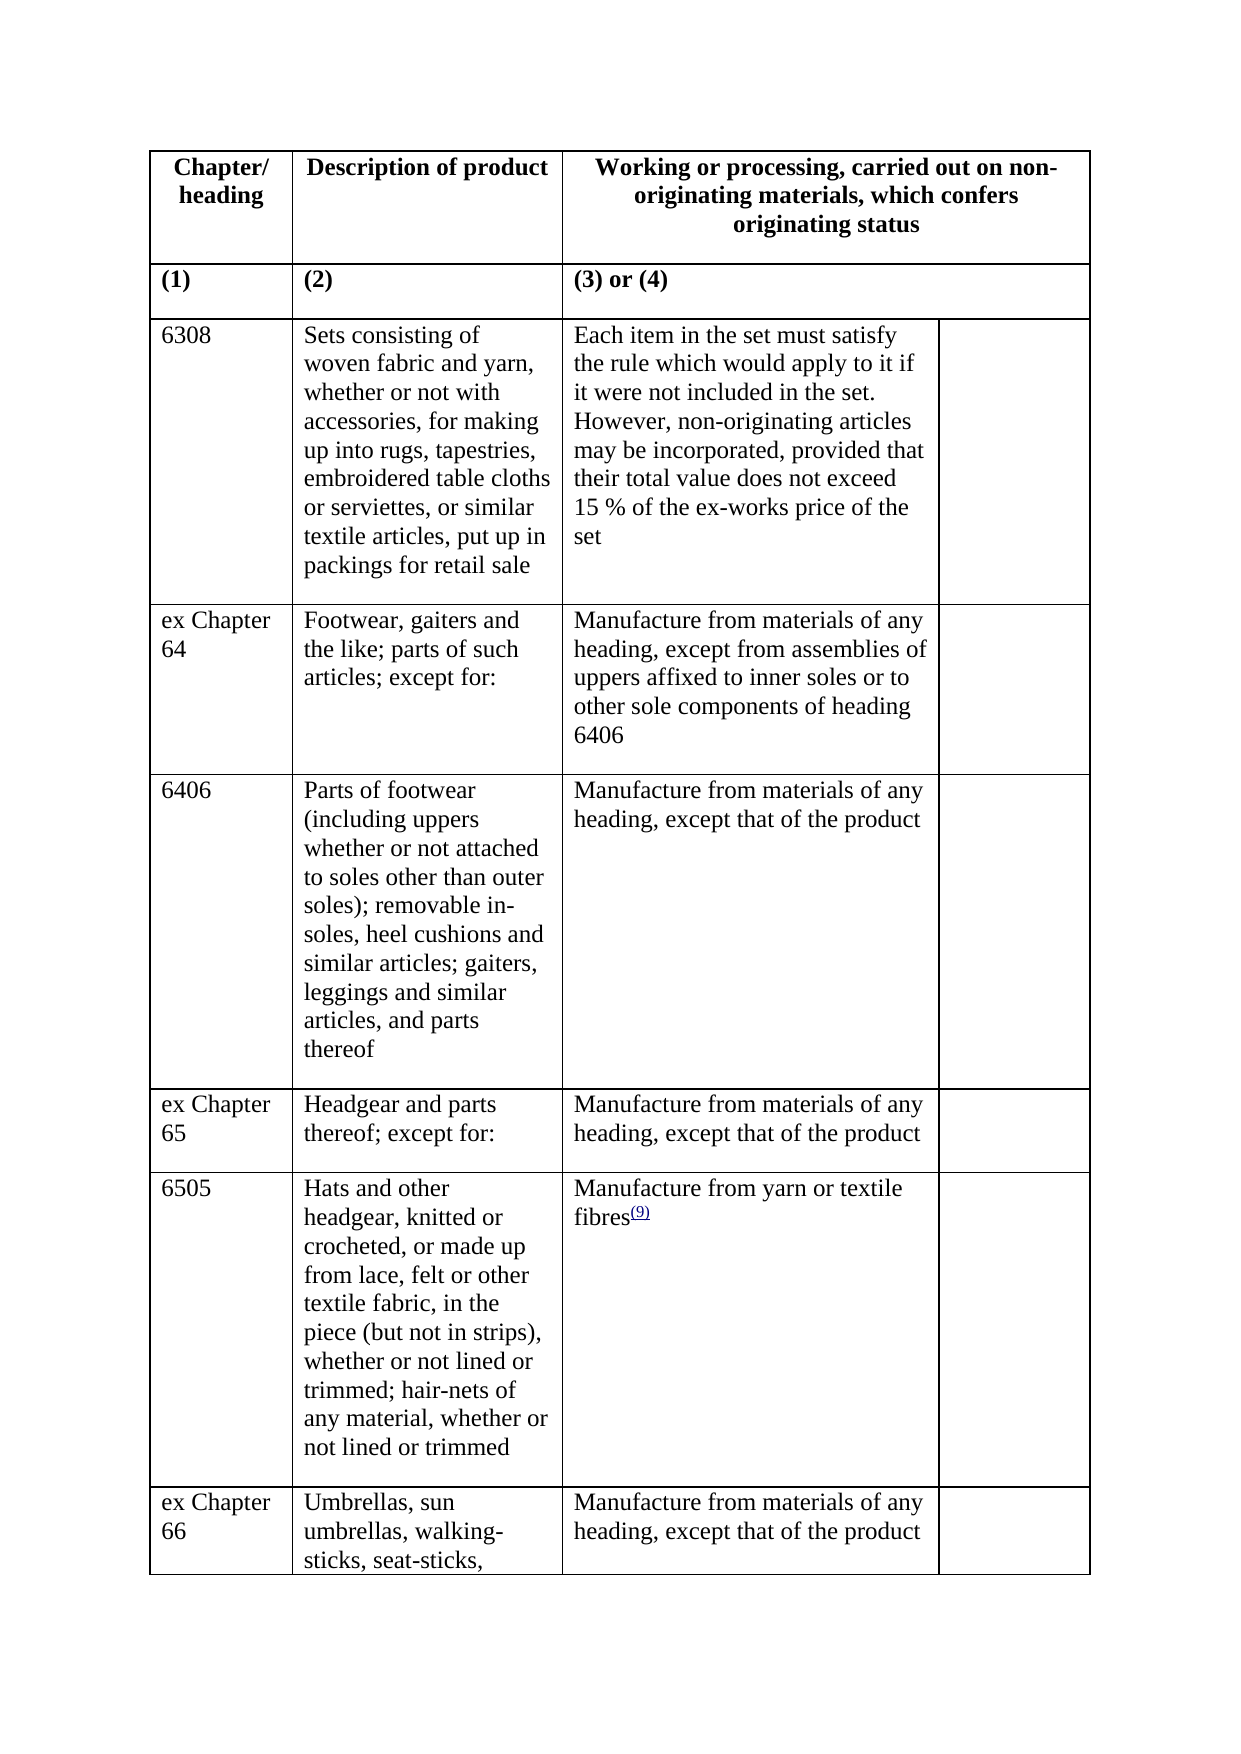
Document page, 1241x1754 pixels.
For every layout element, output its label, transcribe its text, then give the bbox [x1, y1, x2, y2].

table_cell Parts of footwear (including uppers whether or not attached to soles other than outer soles); removable in-soles, heel cushions and similar articles; gaiters, leggings and similar articles, and parts thereof [293, 775, 562, 1088]
table_cell (1) [151, 265, 292, 318]
table_header Description of product [293, 152, 562, 263]
table_cell (3) or (4) [563, 265, 1089, 318]
table_cell Each item in the set must satisfy the rule which would apply to it if it were not included in the set. However, non-originating articles may be incorporated, provided that their total value does not exceed 15 % of the ex-works price of the set [563, 320, 938, 603]
table_cell 6406 [151, 775, 292, 1088]
table_cell Manufacture from materials of any heading, except that of the product [563, 1488, 938, 1574]
table_cell 6308 [151, 320, 292, 603]
table_cell ex Chapter 64 [151, 605, 292, 774]
table_cell Footwear, gaiters and the like; parts of such articles; except for: [293, 605, 562, 774]
table_header Chapter/ heading [151, 152, 292, 263]
table_cell 6505 [151, 1173, 292, 1486]
table_header Working or processing, carried out on non-originating materials, which confers originating status [563, 152, 1089, 263]
table_cell (2) [293, 265, 562, 318]
table_cell [940, 1488, 1089, 1574]
table_cell ex Chapter 66 [151, 1488, 292, 1574]
table_cell [940, 775, 1089, 1088]
table_cell Manufacture from yarn or textile fibres(9) [563, 1173, 938, 1486]
table_cell Manufacture from materials of any heading, except from assemblies of uppers affixed to inner soles or to other sole components of heading 6406 [563, 605, 938, 774]
table_cell Manufacture from materials of any heading, except that of the product [563, 775, 938, 1088]
table_cell [940, 1173, 1089, 1486]
table_cell Manufacture from materials of any heading, except that of the product [563, 1090, 938, 1172]
table_cell ex Chapter 65 [151, 1090, 292, 1172]
table_cell [940, 1090, 1089, 1172]
table_cell [940, 320, 1089, 603]
table_cell [940, 605, 1089, 774]
table_cell Headgear and parts thereof; except for: [293, 1090, 562, 1172]
table_cell Sets consisting of woven fabric and yarn, whether or not with accessories, for making up into rugs, tapestries, embroidered table cloths or serviettes, or similar textile articles, put up in packings for retail sale [293, 320, 562, 603]
table_cell Umbrellas, sun umbrellas, walking-sticks, seat-sticks, [293, 1488, 562, 1574]
table_cell Hats and other headgear, knitted or crocheted, or made up from lace, felt or other textile fabric, in the piece (but not in strips), whether or not lined or trimmed; hair-nets of any material, whether or not lined or trimmed [293, 1173, 562, 1486]
